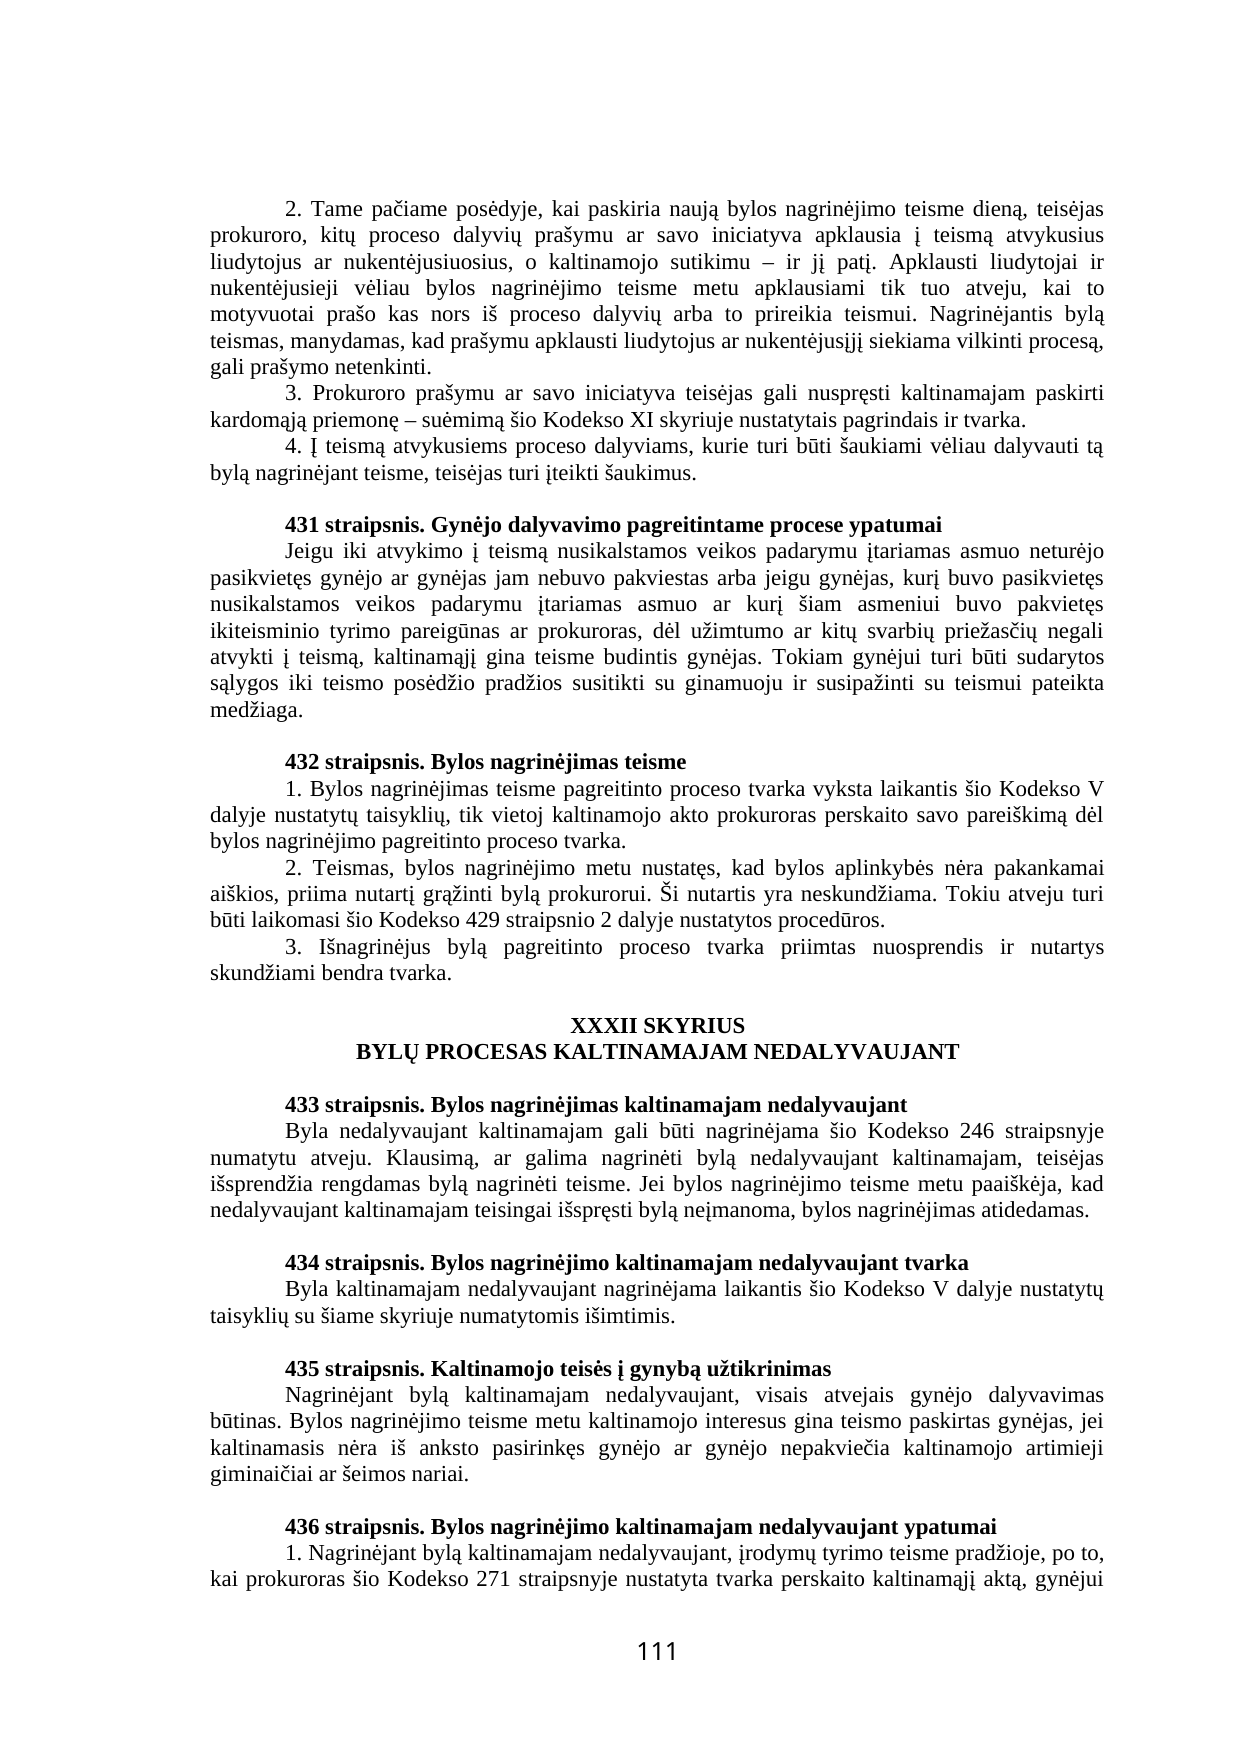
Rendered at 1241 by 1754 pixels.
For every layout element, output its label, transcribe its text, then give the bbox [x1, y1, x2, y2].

text 1. Bylos nagrinėjimas teisme pagreitinto proceso tvarka vyksta laikantis šio Kodekso V dalyje nustatytų taisyklių, tik vietoj kaltinamojo akto prokuroras perskaito savo pareiškimą dėl bylos nagrinėjimo pagreitinto proceso tvarka. [210, 775, 1106, 854]
text 435 straipsnis. Kaltinamojo teisės į gynybą užtikrinimas [210, 1354, 1106, 1381]
text 2. Teismas, bylos nagrinėjimo metu nustatęs, kad bylos aplinkybės nėra pakankamai aiškios, priima nutartį grąžinti bylą prokurorui. Ši nutartis yra neskundžiama. Tokiu atveju turi būti laikomasi šio Kodekso 429 straipsnio 2 dalyje nustatytos procedūros. [210, 854, 1106, 933]
text Nagrinėjant bylą kaltinamajam nedalyvaujant, visais atvejais gynėjo dalyvavimas būtinas. Bylos nagrinėjimo teisme metu kaltinamojo interesus gina teismo paskirtas gynėjas, jei kaltinamasis nėra iš anksto pasirinkęs gynėjo ar gynėjo nepakviečia kaltinamojo artimieji giminaičiai ar šeimos nariai. [210, 1381, 1106, 1486]
text 2. Tame pačiame posėdyje, kai paskiria naują bylos nagrinėjimo teisme dieną, teisėjas prokuroro, kitų proceso dalyvių prašymu ar savo iniciatyva apklausia į teismą atvykusius liudytojus ar nukentėjusiuosius, o kaltinamojo sutikimu – ir jį patį. Apklausti liudytojai ir nukentėjusieji vėliau bylos nagrinėjimo teisme metu apklausiami tik tuo atveju, kai to motyvuotai prašo kas nors iš proceso dalyvių arba to prireikia teismui. Nagrinėjantis bylą teismas, manydamas, kad prašymu apklausti liudytojus ar nukentėjusįjį siekiama vilkinti procesą, gali prašymo netenkinti. [210, 195, 1106, 379]
text Bylų procesas kaltinamajam nedalyvaujant [210, 1038, 1106, 1065]
text Byla kaltinamajam nedalyvaujant nagrinėjama laikantis šio Kodekso V dalyje nustatytų taisyklių su šiame skyriuje numatytomis išimtimis. [210, 1276, 1106, 1328]
text 431 straipsnis. Gynėjo dalyvavimo pagreitintame procese ypatumai [210, 511, 1106, 538]
text Byla nedalyvaujant kaltinamajam gali būti nagrinėjama šio Kodekso 246 straipsnyje numatytu atveju. Klausimą, ar galima nagrinėti bylą nedalyvaujant kaltinamajam, teisėjas išsprendžia rengdamas bylą nagrinėti teisme. Jei bylos nagrinėjimo teisme metu paaiškėja, kad nedalyvaujant kaltinamajam teisingai išspręsti bylą neįmanoma, bylos nagrinėjimas atidedamas. [210, 1117, 1106, 1223]
text Jeigu iki atvykimo į teismą nusikalstamos veikos padarymu įtariamas asmuo neturėjo pasikvietęs gynėjo ar gynėjas jam nebuvo pakviestas arba jeigu gynėjas, kurį buvo pasikvietęs nusikalstamos veikos padarymu įtariamas asmuo ar kurį šiam asmeniui buvo pakvietęs ikiteisminio tyrimo pareigūnas ar prokuroras, dėl užimtumo ar kitų svarbių priežasčių negali atvykti į teismą, kaltinamąjį gina teisme budintis gynėjas. Tokiam gynėjui turi būti sudarytos sąlygos iki teismo posėdžio pradžios susitikti su ginamuoju ir susipažinti su teismui pateikta medžiaga. [210, 538, 1106, 722]
text 432 straipsnis. Bylos nagrinėjimas teisme [210, 748, 1106, 775]
text 1. Nagrinėjant bylą kaltinamajam nedalyvaujant, įrodymų tyrimo teisme pradžioje, po to, kai prokuroras šio Kodekso 271 straipsnyje nustatyta tvarka perskaito kaltinamąjį aktą, gynėjui [210, 1539, 1106, 1592]
text 3. Išnagrinėjus bylą pagreitinto proceso tvarka priimtas nuosprendis ir nutartys skundžiami bendra tvarka. [210, 933, 1106, 986]
subtitle XXXII skyrius [210, 1012, 1106, 1038]
text 436 straipsnis. Bylos nagrinėjimo kaltinamajam nedalyvaujant ypatumai [210, 1513, 1106, 1539]
text 433 straipsnis. Bylos nagrinėjimas kaltinamajam nedalyvaujant [210, 1091, 1106, 1117]
text 434 straipsnis. Bylos nagrinėjimo kaltinamajam nedalyvaujant tvarka [210, 1249, 1106, 1276]
text 3. Prokuroro prašymu ar savo iniciatyva teisėjas gali nuspręsti kaltinamajam paskirti kardomąją priemonę – suėmimą šio Kodekso XI skyriuje nustatytais pagrindais ir tvarka. [210, 379, 1106, 432]
text 4. Į teismą atvykusiems proceso dalyviams, kurie turi būti šaukiami vėliau dalyvauti tą bylą nagrinėjant teisme, teisėjas turi įteikti šaukimus. [210, 432, 1106, 485]
